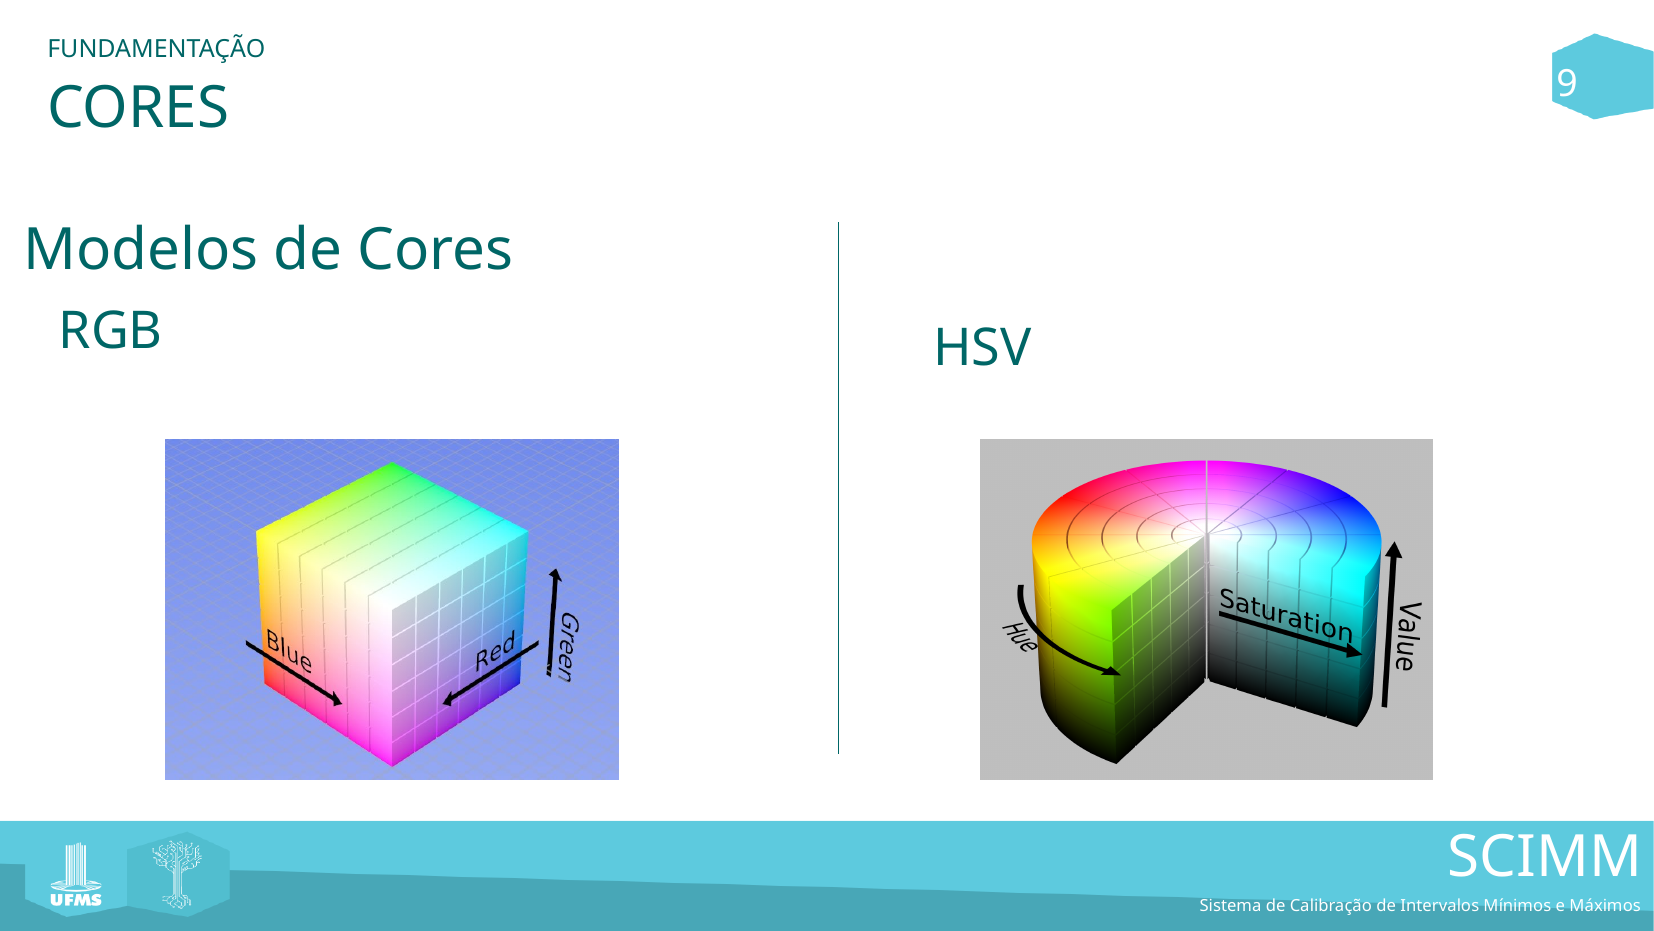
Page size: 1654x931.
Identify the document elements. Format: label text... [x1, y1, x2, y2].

text_box [1542, 49, 1654, 120]
title SCIMM Sistema de Calibração de Intervalos Mínimos e Máximos [153, 801, 1642, 931]
text_box HSV [897, 288, 1229, 473]
text_box RGB [23, 295, 556, 432]
picture [0, 0, 1654, 931]
text_box Modelos de Cores [0, 134, 1477, 319]
title FUNDAMENTAÇÃO CORES [11, 10, 1501, 166]
